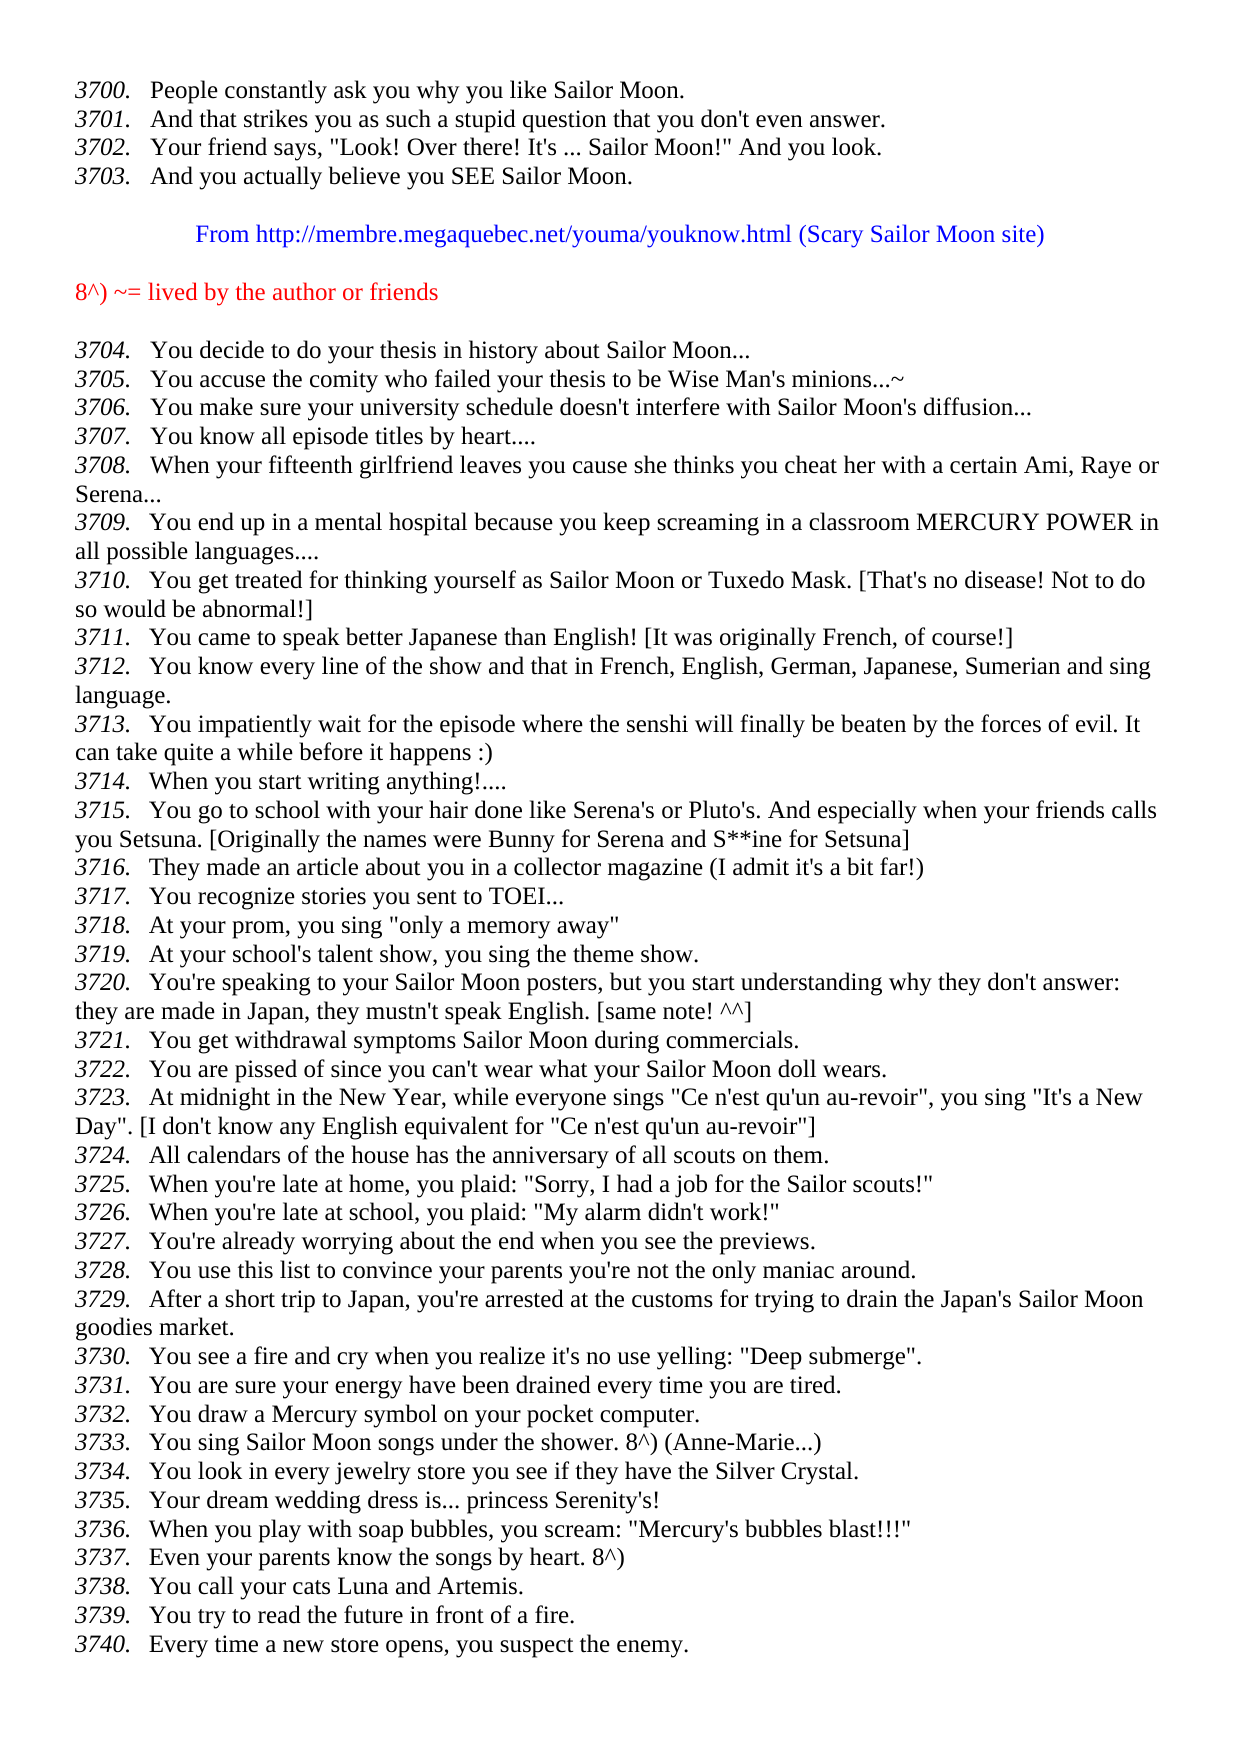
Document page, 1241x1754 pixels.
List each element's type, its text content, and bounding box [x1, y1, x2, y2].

list When you're late at school, you plaid: "My alarm didn't work!" [75, 1197, 1165, 1226]
list You end up in a mental hospital because you keep screaming in a classroom MERCURY POWER in all possible languages.... [75, 507, 1165, 565]
list You are sure your energy have been drained every time you are tired. [75, 1370, 1165, 1399]
list And you actually believe you SEE Sailor Moon. [75, 161, 1165, 190]
list Your friend says, "Look! Over there! It's ... Sailor Moon!" And you look. [75, 132, 1165, 161]
list After a short trip to Japan, you're arrested at the customs for trying to drain the Japan's Sailor Moon goodies market. [75, 1284, 1165, 1341]
list You're already worrying about the end when you see the previews. [75, 1226, 1165, 1255]
list You know all episode titles by heart.... [75, 421, 1165, 450]
list At your school's talent show, you sing the theme show. [75, 939, 1165, 967]
list You use this list to convince your parents you're not the only maniac around. [75, 1255, 1165, 1284]
list At midnight in the New Year, while everyone sings "Ce n'est qu'un au-revoir", you sing "It's a New Day". [I don't know any English equivalent for "Ce n'est qu'un au-revoir"] [75, 1082, 1165, 1140]
list You see a fire and cry when you realize it's no use yelling: "Deep submerge". [75, 1341, 1165, 1370]
list You recognize stories you sent to TOEI... [75, 881, 1165, 910]
list When you're late at home, you plaid: "Sorry, I had a job for the Sailor scouts!" [75, 1169, 1165, 1197]
list Every time a new store opens, you suspect the enemy. [75, 1629, 1165, 1657]
list When you start writing anything!.... [75, 766, 1165, 795]
list And that strikes you as such a stupid question that you don't even answer. [75, 104, 1165, 132]
list You decide to do your thesis in history about Sailor Moon... [75, 335, 1165, 364]
list They made an article about you in a collector magazine (I admit it's a bit far!) [75, 852, 1165, 881]
list You came to speak better Japanese than English! [It was originally French, of course!] [75, 622, 1165, 651]
list You're speaking to your Sailor Moon posters, but you start understanding why they don't answer: they are made in Japan, they mustn't speak English. [same note! ^^] [75, 967, 1165, 1025]
list You go to school with your hair done like Serena's or Pluto's. And especially when your friends calls you Setsuna. [Originally the names were Bunny for Serena and S**ine for Setsuna] [75, 795, 1165, 852]
list Your dream wedding dress is... princess Serenity's! [75, 1485, 1165, 1514]
list You are pissed of since you can't wear what your Sailor Moon doll wears. [75, 1054, 1165, 1082]
list You impatiently wait for the episode where the senshi will finally be beaten by the forces of evil. It can take quite a while before it happens :) [75, 709, 1165, 766]
list You draw a Mercury symbol on your pocket computer. [75, 1399, 1165, 1427]
list When you play with soap bubbles, you scream: "Mercury's bubbles blast!!!" [75, 1514, 1165, 1542]
list People constantly ask you why you like Sailor Moon. [75, 75, 1165, 104]
list At your prom, you sing "only a memory away" [75, 910, 1165, 939]
list When your fifteenth girlfriend leaves you cause she thinks you cheat her with a certain Ami, Raye or Serena... [75, 450, 1165, 507]
list You call your cats Luna and Artemis. [75, 1571, 1165, 1600]
list You look in every jewelry store you see if they have the Silver Crystal. [75, 1456, 1165, 1485]
list All calendars of the house has the anniversary of all scouts on them. [75, 1140, 1165, 1169]
list You know every line of the show and that in French, English, German, Japanese, Sumerian and sing language. [75, 651, 1165, 709]
text 8^) ~= lived by the author or friends [75, 277, 1165, 306]
list You accuse the comity who failed your thesis to be Wise Man's minions...~ [75, 364, 1165, 392]
text From http://membre.megaquebec.net/youma/youknow.html (Scary Sailor Moon site) [75, 219, 1165, 248]
list You sing Sailor Moon songs under the shower. 8^) (Anne-Marie...) [75, 1427, 1165, 1456]
list You get treated for thinking yourself as Sailor Moon or Tuxedo Mask. [That's no disease! Not to do so would be abnormal!] [75, 565, 1165, 622]
list You get withdrawal symptoms Sailor Moon during commercials. [75, 1025, 1165, 1054]
list Even your parents know the songs by heart. 8^) [75, 1542, 1165, 1571]
list You make sure your university schedule doesn't interfere with Sailor Moon's diffusion... [75, 392, 1165, 421]
list You try to read the future in front of a fire. [75, 1600, 1165, 1629]
